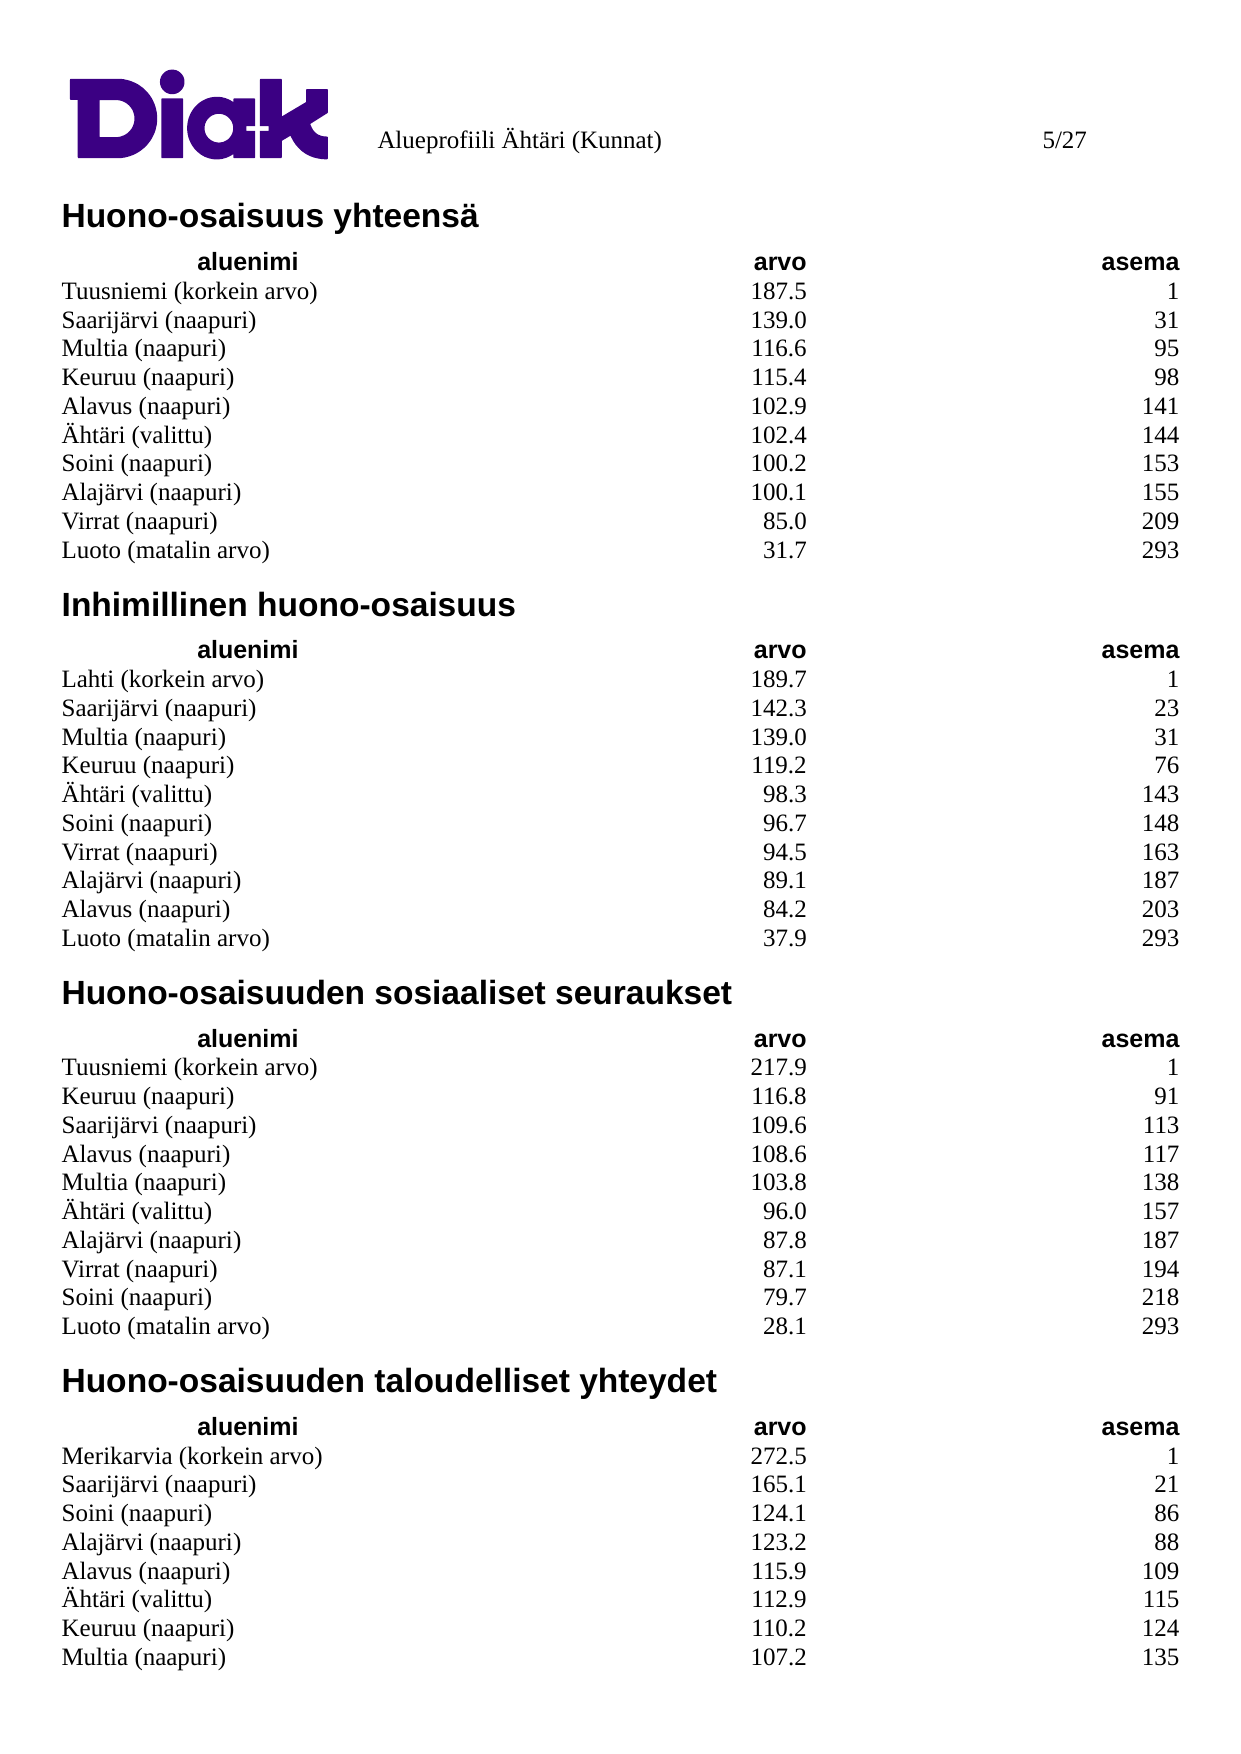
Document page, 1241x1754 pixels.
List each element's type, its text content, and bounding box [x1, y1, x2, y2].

table_cell 91 [806, 1081, 1179, 1110]
table_header aluenimi [61, 1412, 434, 1441]
table_cell 115.4 [434, 362, 806, 391]
table_cell Saarijärvi (naapuri) [61, 693, 434, 722]
table_cell Virrat (naapuri) [61, 837, 434, 866]
table_cell Lahti (korkein arvo) [61, 664, 434, 693]
table_cell Saarijärvi (naapuri) [61, 1110, 434, 1139]
table_cell Ähtäri (valittu) [61, 420, 434, 448]
table_header aluenimi [61, 636, 434, 664]
table_cell 21 [806, 1470, 1179, 1498]
table_cell 113 [806, 1110, 1179, 1139]
table_cell Saarijärvi (naapuri) [61, 1470, 434, 1498]
table_cell 37.9 [434, 923, 806, 952]
table_header asema [806, 1412, 1179, 1441]
table_cell 144 [806, 420, 1179, 448]
table_cell Keuruu (naapuri) [61, 1613, 434, 1642]
table_cell 94.5 [434, 837, 806, 866]
table_cell 157 [806, 1196, 1179, 1225]
table_header asema [806, 1024, 1179, 1052]
table_cell 96.0 [434, 1196, 806, 1225]
table_header arvo [434, 247, 806, 276]
table_cell 117 [806, 1139, 1179, 1167]
table_cell 124.1 [434, 1498, 806, 1527]
table_cell Alajärvi (naapuri) [61, 1225, 434, 1254]
subtitle Huono-osaisuuden sosiaaliset seuraukset [61, 973, 1179, 1011]
table_cell 142.3 [434, 693, 806, 722]
table_cell Luoto (matalin arvo) [61, 1311, 434, 1340]
table_cell 86 [806, 1498, 1179, 1527]
table_cell 31 [806, 722, 1179, 751]
table_cell Alavus (naapuri) [61, 1556, 434, 1584]
table_cell Soini (naapuri) [61, 1283, 434, 1311]
table_cell Luoto (matalin arvo) [61, 535, 434, 563]
table_cell Multia (naapuri) [61, 1642, 434, 1671]
subtitle Huono-osaisuuden taloudelliset yhteydet [61, 1361, 1179, 1399]
table_header arvo [434, 1412, 806, 1441]
table_cell Alavus (naapuri) [61, 894, 434, 923]
table_cell 139.0 [434, 722, 806, 751]
table_cell Ähtäri (valittu) [61, 1585, 434, 1613]
table_header aluenimi [61, 247, 434, 276]
table_cell 293 [806, 535, 1179, 563]
table_cell 163 [806, 837, 1179, 866]
table_cell 109 [806, 1556, 1179, 1584]
table_cell Keuruu (naapuri) [61, 751, 434, 779]
table_cell 143 [806, 779, 1179, 808]
table_cell Keuruu (naapuri) [61, 1081, 434, 1110]
table_cell 1 [806, 1053, 1179, 1081]
table_cell 218 [806, 1283, 1179, 1311]
table_cell 102.4 [434, 420, 806, 448]
table_cell 110.2 [434, 1613, 806, 1642]
table_cell 87.8 [434, 1225, 806, 1254]
table_cell 31.7 [434, 535, 806, 563]
table_cell Soini (naapuri) [61, 449, 434, 477]
table_cell 88 [806, 1527, 1179, 1556]
table_cell Keuruu (naapuri) [61, 362, 434, 391]
table_header asema [806, 247, 1179, 276]
table_cell 100.1 [434, 477, 806, 506]
table_cell 31 [806, 305, 1179, 333]
table_cell 79.7 [434, 1283, 806, 1311]
table_cell 153 [806, 449, 1179, 477]
table_cell 119.2 [434, 751, 806, 779]
table_cell 115 [806, 1585, 1179, 1613]
table_header arvo [434, 636, 806, 664]
table_cell 1 [806, 664, 1179, 693]
table_cell 87.1 [434, 1254, 806, 1282]
table_cell 108.6 [434, 1139, 806, 1167]
table_cell 124 [806, 1613, 1179, 1642]
table_cell 293 [806, 923, 1179, 952]
table_cell 272.5 [434, 1441, 806, 1469]
table_cell 100.2 [434, 449, 806, 477]
table_cell 139.0 [434, 305, 806, 333]
table_cell 293 [806, 1311, 1179, 1340]
table_cell 98.3 [434, 779, 806, 808]
table_cell 187 [806, 1225, 1179, 1254]
table_cell 165.1 [434, 1470, 806, 1498]
table_cell Alavus (naapuri) [61, 1139, 434, 1167]
table_header aluenimi [61, 1024, 434, 1052]
table_cell 95 [806, 334, 1179, 362]
table_cell 148 [806, 808, 1179, 837]
table_cell 116.6 [434, 334, 806, 362]
table_cell Alajärvi (naapuri) [61, 477, 434, 506]
subtitle Huono-osaisuus yhteensä [61, 196, 1179, 235]
table_cell 1 [806, 1441, 1179, 1469]
subtitle Inhimillinen huono-osaisuus [61, 584, 1179, 623]
table_cell Ähtäri (valittu) [61, 1196, 434, 1225]
table_header asema [806, 636, 1179, 664]
table_cell 23 [806, 693, 1179, 722]
table_cell Tuusniemi (korkein arvo) [61, 1053, 434, 1081]
table_cell 203 [806, 894, 1179, 923]
table_cell 28.1 [434, 1311, 806, 1340]
table_cell 155 [806, 477, 1179, 506]
table_cell 84.2 [434, 894, 806, 923]
table_cell Saarijärvi (naapuri) [61, 305, 434, 333]
table_cell 96.7 [434, 808, 806, 837]
table_cell Virrat (naapuri) [61, 506, 434, 535]
table_cell Luoto (matalin arvo) [61, 923, 434, 952]
table_cell 102.9 [434, 391, 806, 420]
table_cell 98 [806, 362, 1179, 391]
table_cell 116.8 [434, 1081, 806, 1110]
table_cell 89.1 [434, 866, 806, 894]
table_cell Ähtäri (valittu) [61, 779, 434, 808]
table_cell Multia (naapuri) [61, 1168, 434, 1196]
table_cell 141 [806, 391, 1179, 420]
table_cell 187 [806, 866, 1179, 894]
table_cell Alajärvi (naapuri) [61, 1527, 434, 1556]
table_cell 1 [806, 276, 1179, 305]
table_cell 209 [806, 506, 1179, 535]
table_cell 123.2 [434, 1527, 806, 1556]
table_cell Soini (naapuri) [61, 1498, 434, 1527]
table_cell 138 [806, 1168, 1179, 1196]
table_cell 115.9 [434, 1556, 806, 1584]
table_cell 85.0 [434, 506, 806, 535]
table_cell Alajärvi (naapuri) [61, 866, 434, 894]
table_cell 189.7 [434, 664, 806, 693]
table_cell 194 [806, 1254, 1179, 1282]
table_cell 107.2 [434, 1642, 806, 1671]
table_cell 112.9 [434, 1585, 806, 1613]
table_cell 187.5 [434, 276, 806, 305]
table_cell Multia (naapuri) [61, 334, 434, 362]
table_cell 76 [806, 751, 1179, 779]
table_cell 109.6 [434, 1110, 806, 1139]
table_cell 217.9 [434, 1053, 806, 1081]
table_cell Tuusniemi (korkein arvo) [61, 276, 434, 305]
table_cell Soini (naapuri) [61, 808, 434, 837]
table_cell 103.8 [434, 1168, 806, 1196]
table_cell Multia (naapuri) [61, 722, 434, 751]
table_header arvo [434, 1024, 806, 1052]
table_cell 135 [806, 1642, 1179, 1671]
table_cell Alavus (naapuri) [61, 391, 434, 420]
table_cell Merikarvia (korkein arvo) [61, 1441, 434, 1469]
table_cell Virrat (naapuri) [61, 1254, 434, 1282]
